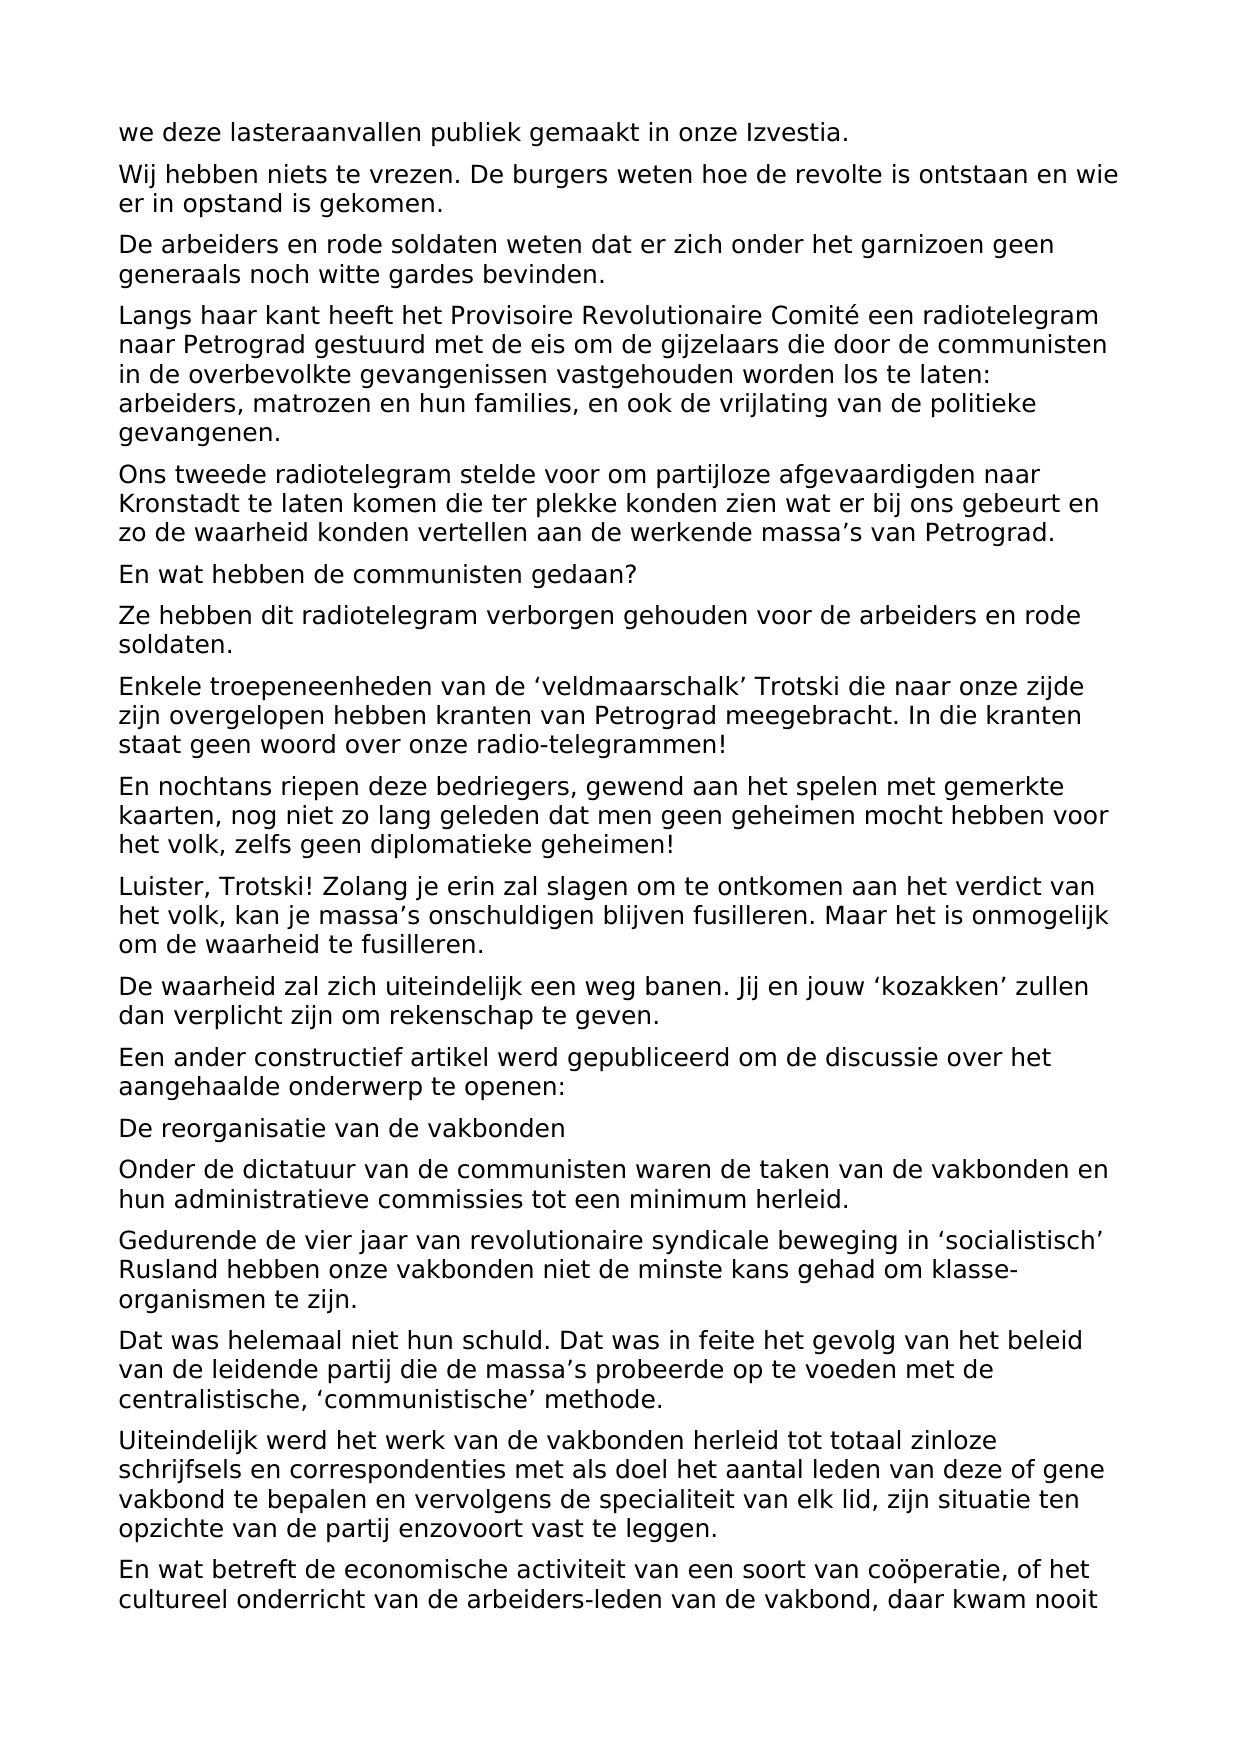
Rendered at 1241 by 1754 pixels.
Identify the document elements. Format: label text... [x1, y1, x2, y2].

text Luister, Trotski! Zolang je erin zal slagen om te ontkomen aan het verdict van het volk, kan je massa’s onschuldigen blijven fusilleren. Maar het is onmogelijk om de waarheid te fusilleren. [118, 872, 1122, 960]
text Enkele troepeneenheden van de ‘veldmaarschalk’ Trotski die naar onze zijde zijn overgelopen hebben kranten van Petrograd meegebracht. In die kranten staat geen woord over onze radio-telegrammen! [118, 672, 1122, 760]
text En wat hebben de communisten gedaan? [118, 560, 1122, 589]
text De waarheid zal zich uiteindelijk een weg banen. Jij en jouw ‘kozakken’ zullen dan verplicht zijn om rekenschap te geven. [118, 972, 1122, 1031]
text we deze lasteraanvallen publiek gemaakt in onze Izvestia. [118, 118, 1122, 147]
text En wat betreft de economische activiteit van een soort van coöperatie, of het cultureel onderricht van de arbeiders-leden van de vakbond, daar kwam nooit [118, 1556, 1122, 1614]
text Dat was helemaal niet hun schuld. Dat was in feite het gevolg van het beleid van de leidende partij die de massa’s probeerde op te voeden met de centralistische, ‘communistische’ methode. [118, 1326, 1122, 1414]
text De reorganisatie van de vakbonden [118, 1114, 1122, 1143]
text De arbeiders en rode soldaten weten dat er zich onder het garnizoen geen generaals noch witte gardes bevinden. [118, 231, 1122, 289]
text Gedurende de vier jaar van revolutionaire syndicale beweging in ‘socialistisch’ Rusland hebben onze vakbonden niet de minste kans gehad om klasse-organismen te zijn. [118, 1226, 1122, 1314]
text Onder de dictatuur van de communisten waren de taken van de vakbonden en hun administratieve commissies tot een minimum herleid. [118, 1156, 1122, 1214]
text Langs haar kant heeft het Provisoire Revolutionaire Comité een radiotelegram naar Petrograd gestuurd met de eis om de gijzelaars die door de communisten in de overbevolkte gevangenissen vastgehouden worden los te laten: arbeiders, matrozen en hun families, en ook de vrijlating van de politieke gevangenen. [118, 301, 1122, 447]
text Ze hebben dit radiotelegram verborgen gehouden voor de arbeiders en rode soldaten. [118, 601, 1122, 660]
text Wij hebben niets te vrezen. De burgers weten hoe de revolte is ontstaan en wie er in opstand is gekomen. [118, 160, 1122, 218]
text Uiteindelijk werd het werk van de vakbonden herleid tot totaal zinloze schrijfsels en correspondenties met als doel het aantal leden van deze of gene vakbond te bepalen en vervolgens de specialiteit van elk lid, zijn situatie ten opzichte van de partij enzovoort vast te leggen. [118, 1426, 1122, 1543]
text Ons tweede radiotelegram stelde voor om partijloze afgevaardigden naar Kronstadt te laten komen die ter plekke konden zien wat er bij ons gebeurt en zo de waarheid konden vertellen aan de werkende massa’s van Petrograd. [118, 460, 1122, 547]
text Een ander constructief artikel werd gepubliceerd om de discussie over het aangehaalde onderwerp te openen: [118, 1043, 1122, 1101]
text En nochtans riepen deze bedriegers, gewend aan het spelen met gemerkte kaarten, nog niet zo lang geleden dat men geen geheimen mocht hebben voor het volk, zelfs geen diplomatieke geheimen! [118, 772, 1122, 860]
